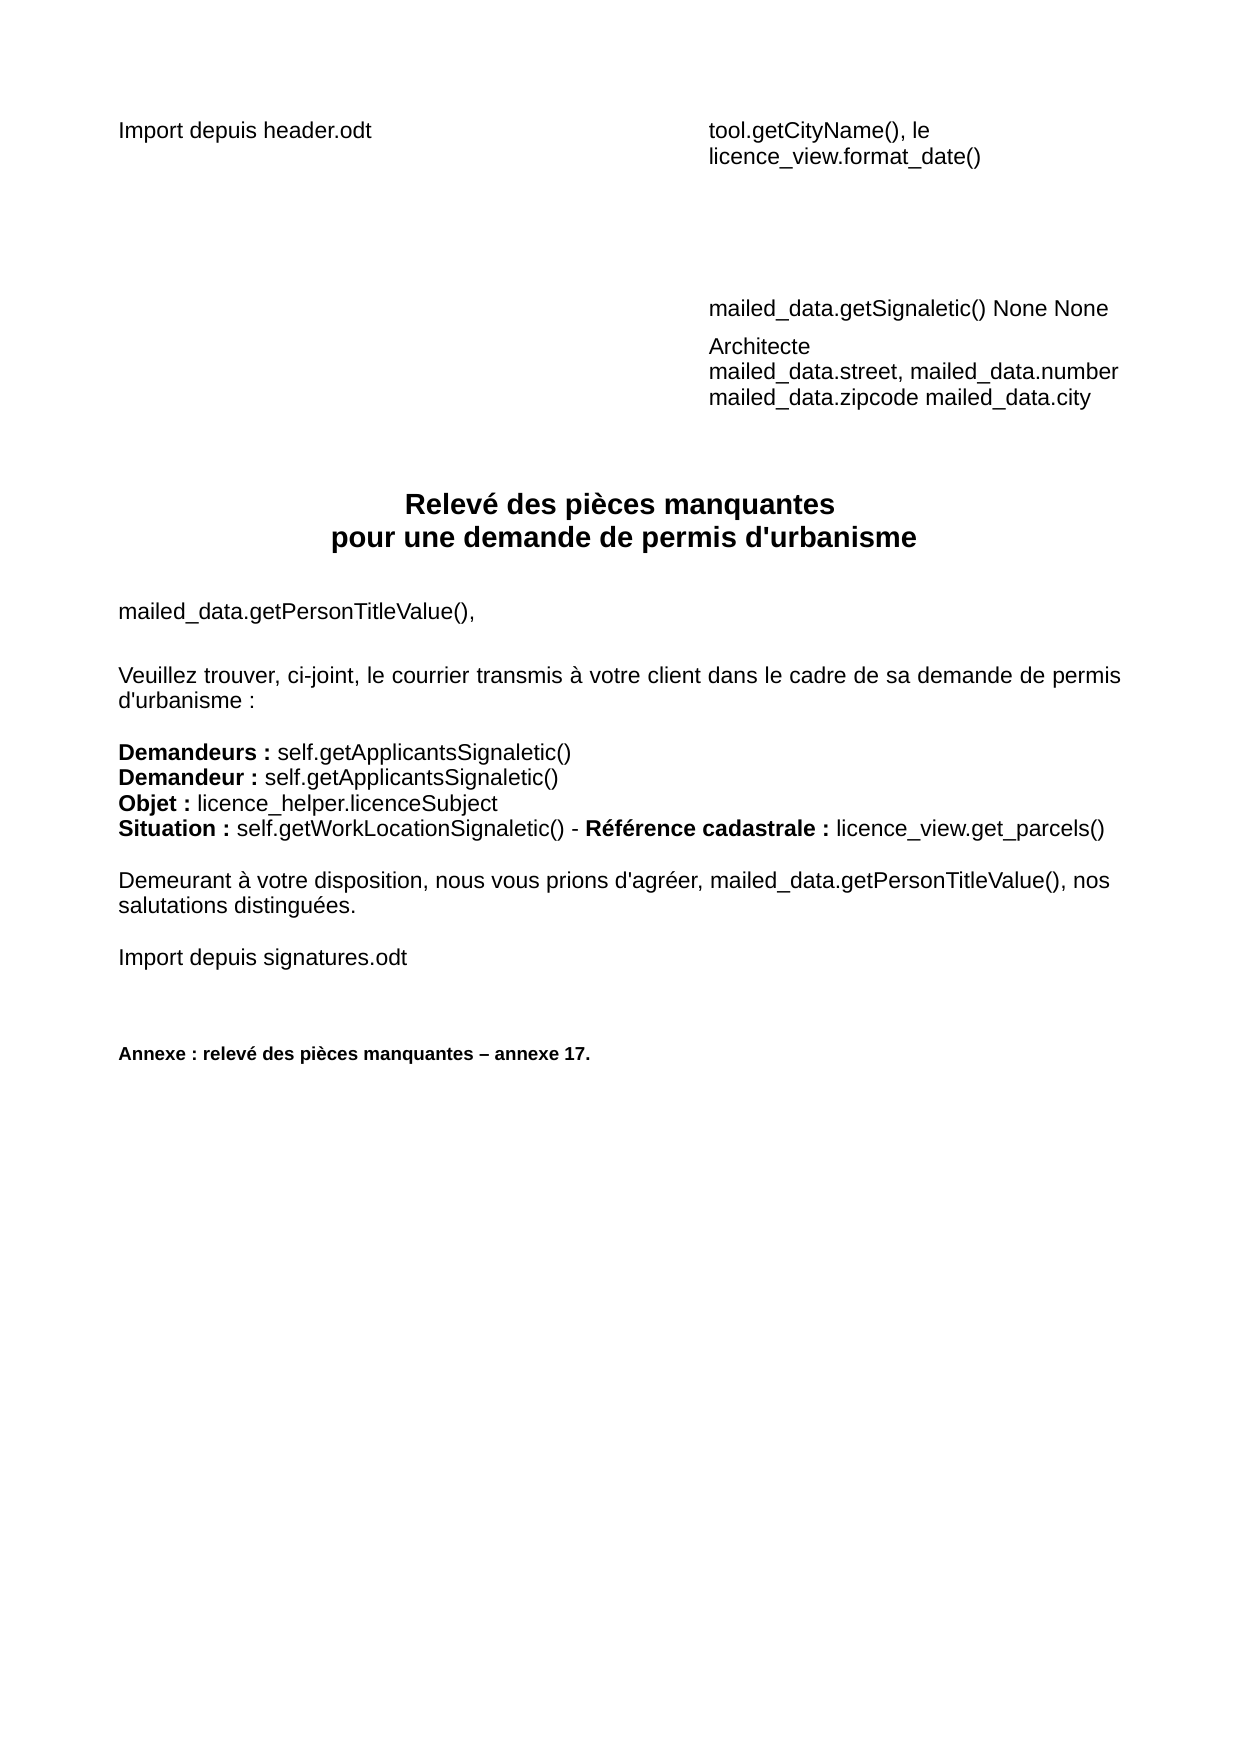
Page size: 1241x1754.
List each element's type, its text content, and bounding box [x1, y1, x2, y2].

text Situation : self.getWorkLocationSignaletic() - Référence cadastrale : licence_view.get_parcels() [118, 816, 1122, 842]
text Veuillez trouver, ci-joint, le courrier transmis à votre client dans le cadre de sa demande de permis d'urbanisme : [118, 662, 1122, 713]
table_header tool.getCityName(), le licence_view.format_date() mailed_data.getSignaletic() None None Architecte mailed_data.street, mailed_data.number mailed_data.zipcode mailed_data.city [709, 118, 1123, 423]
table_header Import depuis header.odt [118, 118, 708, 423]
title pour une demande de permis d'urbanisme [118, 521, 1122, 553]
text Objet : licence_helper.licenceSubject [118, 790, 1122, 816]
text Demandeur : self.getApplicantsSignaletic() [118, 765, 1122, 790]
text Demandeurs : self.getApplicantsSignaletic() [118, 739, 1122, 765]
text Import depuis signatures.odt [118, 944, 1122, 970]
text Demeurant à votre disposition, nous vous prions d'agréer, mailed_data.getPersonTitleValue(), nos salutations distinguées. [118, 867, 1122, 918]
text mailed_data.getPersonTitleValue(), [118, 598, 1122, 624]
title Relevé des pièces manquantes [118, 488, 1122, 521]
text Annexe : relevé des pièces manquantes – annexe 17. [118, 1043, 1122, 1064]
